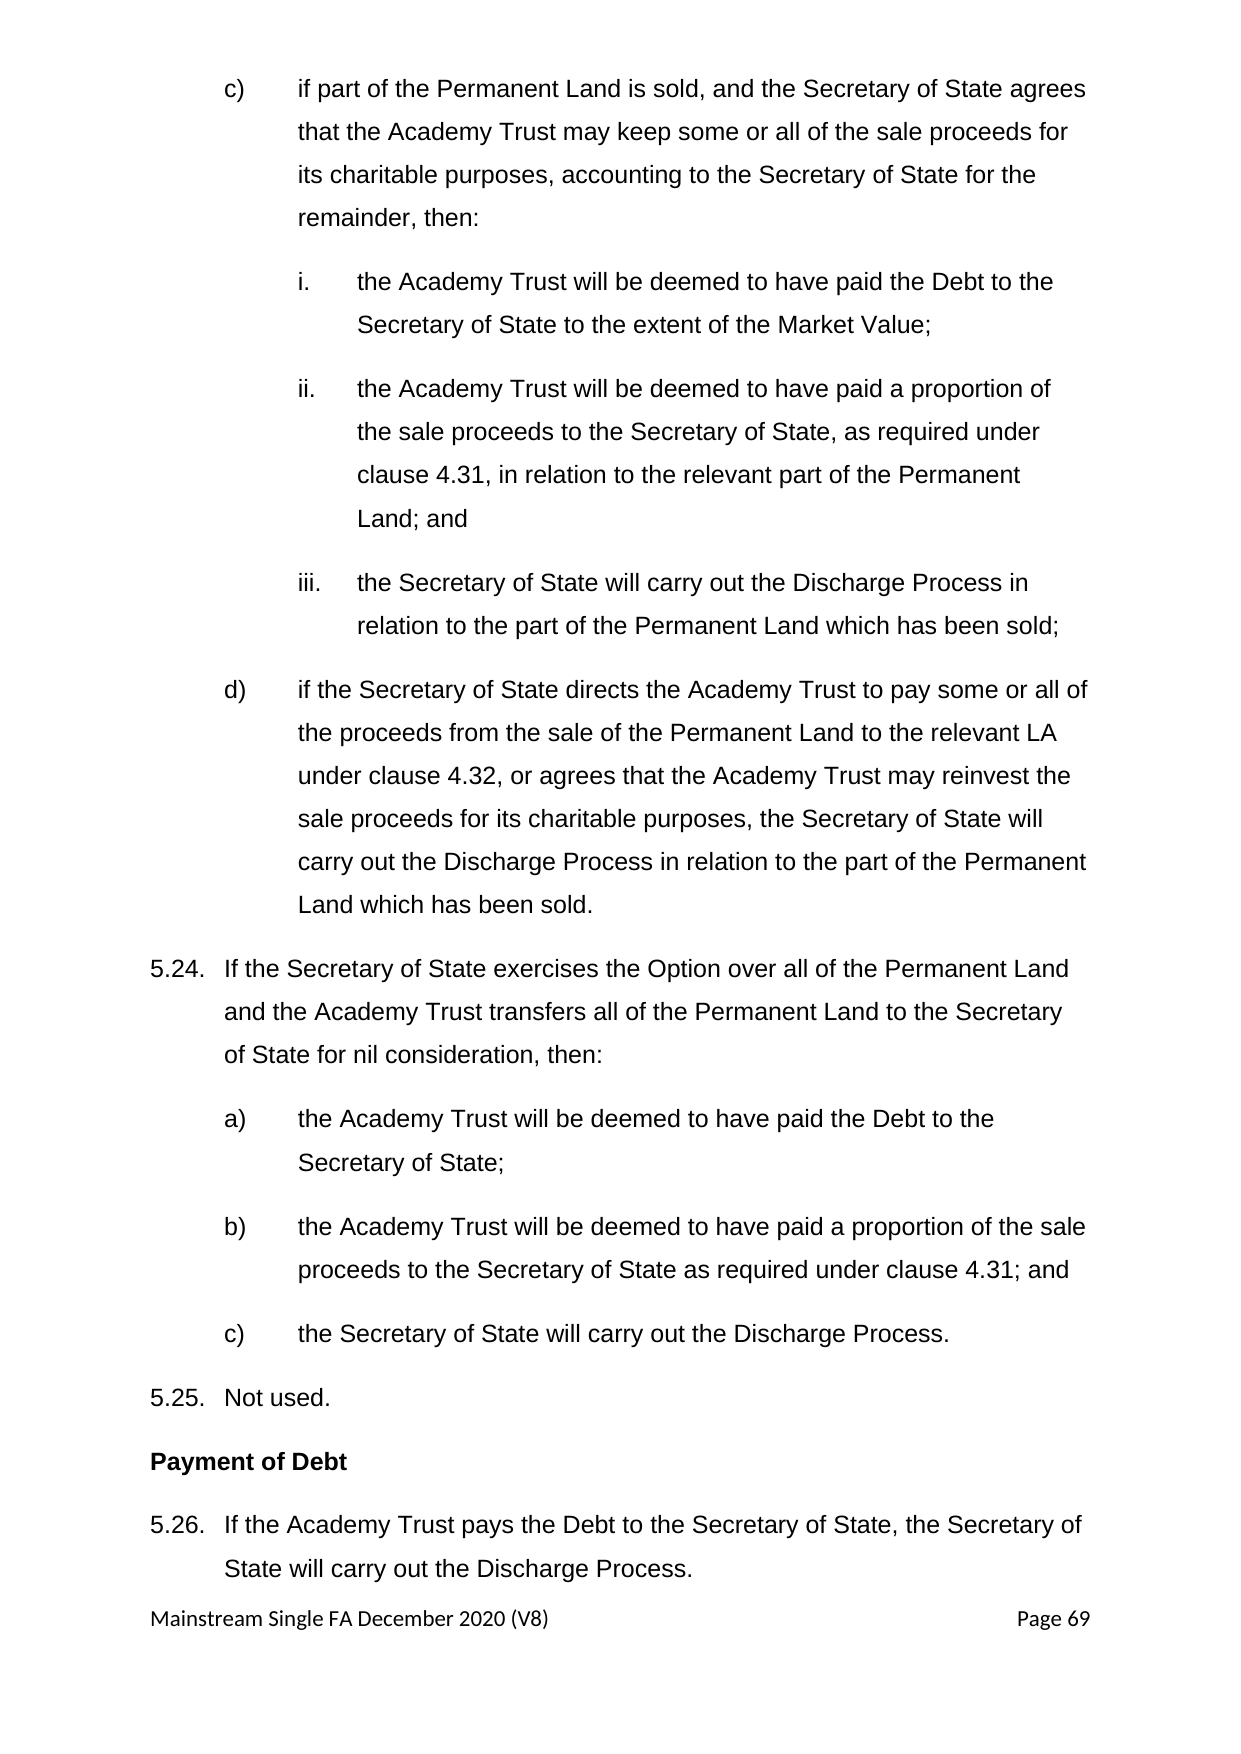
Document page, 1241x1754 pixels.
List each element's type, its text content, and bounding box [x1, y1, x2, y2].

list if part of the Permanent Land is sold, and the Secretary of State agrees that the Academy Trust may keep some or all of the sale proceeds for its charitable purposes, accounting to the Secretary of State for the remainder, then: [224, 74, 1090, 232]
list the Secretary of State will carry out the Discharge Process. [224, 1318, 1090, 1347]
list the Academy Trust will be deemed to have paid a proportion of the sale proceeds to the Secretary of State as required under clause 4.31; and [224, 1211, 1090, 1283]
list the Academy Trust will be deemed to have paid the Debt to the Secretary of State to the extent of the Market Value; [298, 267, 1090, 339]
list If the Academy Trust pays the Debt to the Secretary of State, the Secretary of State will carry out the Discharge Process. [150, 1510, 1090, 1582]
list Not used. [150, 1382, 1090, 1411]
list If the Secretary of State exercises the Option over all of the Permanent Land and the Academy Trust transfers all of the Permanent Land to the Secretary of State for nil consideration, then: [150, 954, 1090, 1069]
list the Secretary of State will carry out the Discharge Process in relation to the part of the Permanent Land which has been sold; [298, 567, 1090, 639]
list if the Secretary of State directs the Academy Trust to pay some or all of the proceeds from the sale of the Permanent Land to the relevant LA under clause 4.32, or agrees that the Academy Trust may reinvest the sale proceeds for its charitable purposes, the Secretary of State will carry out the Discharge Process in relation to the part of the Permanent Land which has been sold. [224, 674, 1090, 919]
text Payment of Debt [150, 1446, 1090, 1475]
list the Academy Trust will be deemed to have paid the Debt to the Secretary of State; [224, 1104, 1090, 1176]
list the Academy Trust will be deemed to have paid a proportion of the sale proceeds to the Secretary of State, as required under clause 4.31, in relation to the relevant part of the Permanent Land; and [298, 374, 1090, 532]
